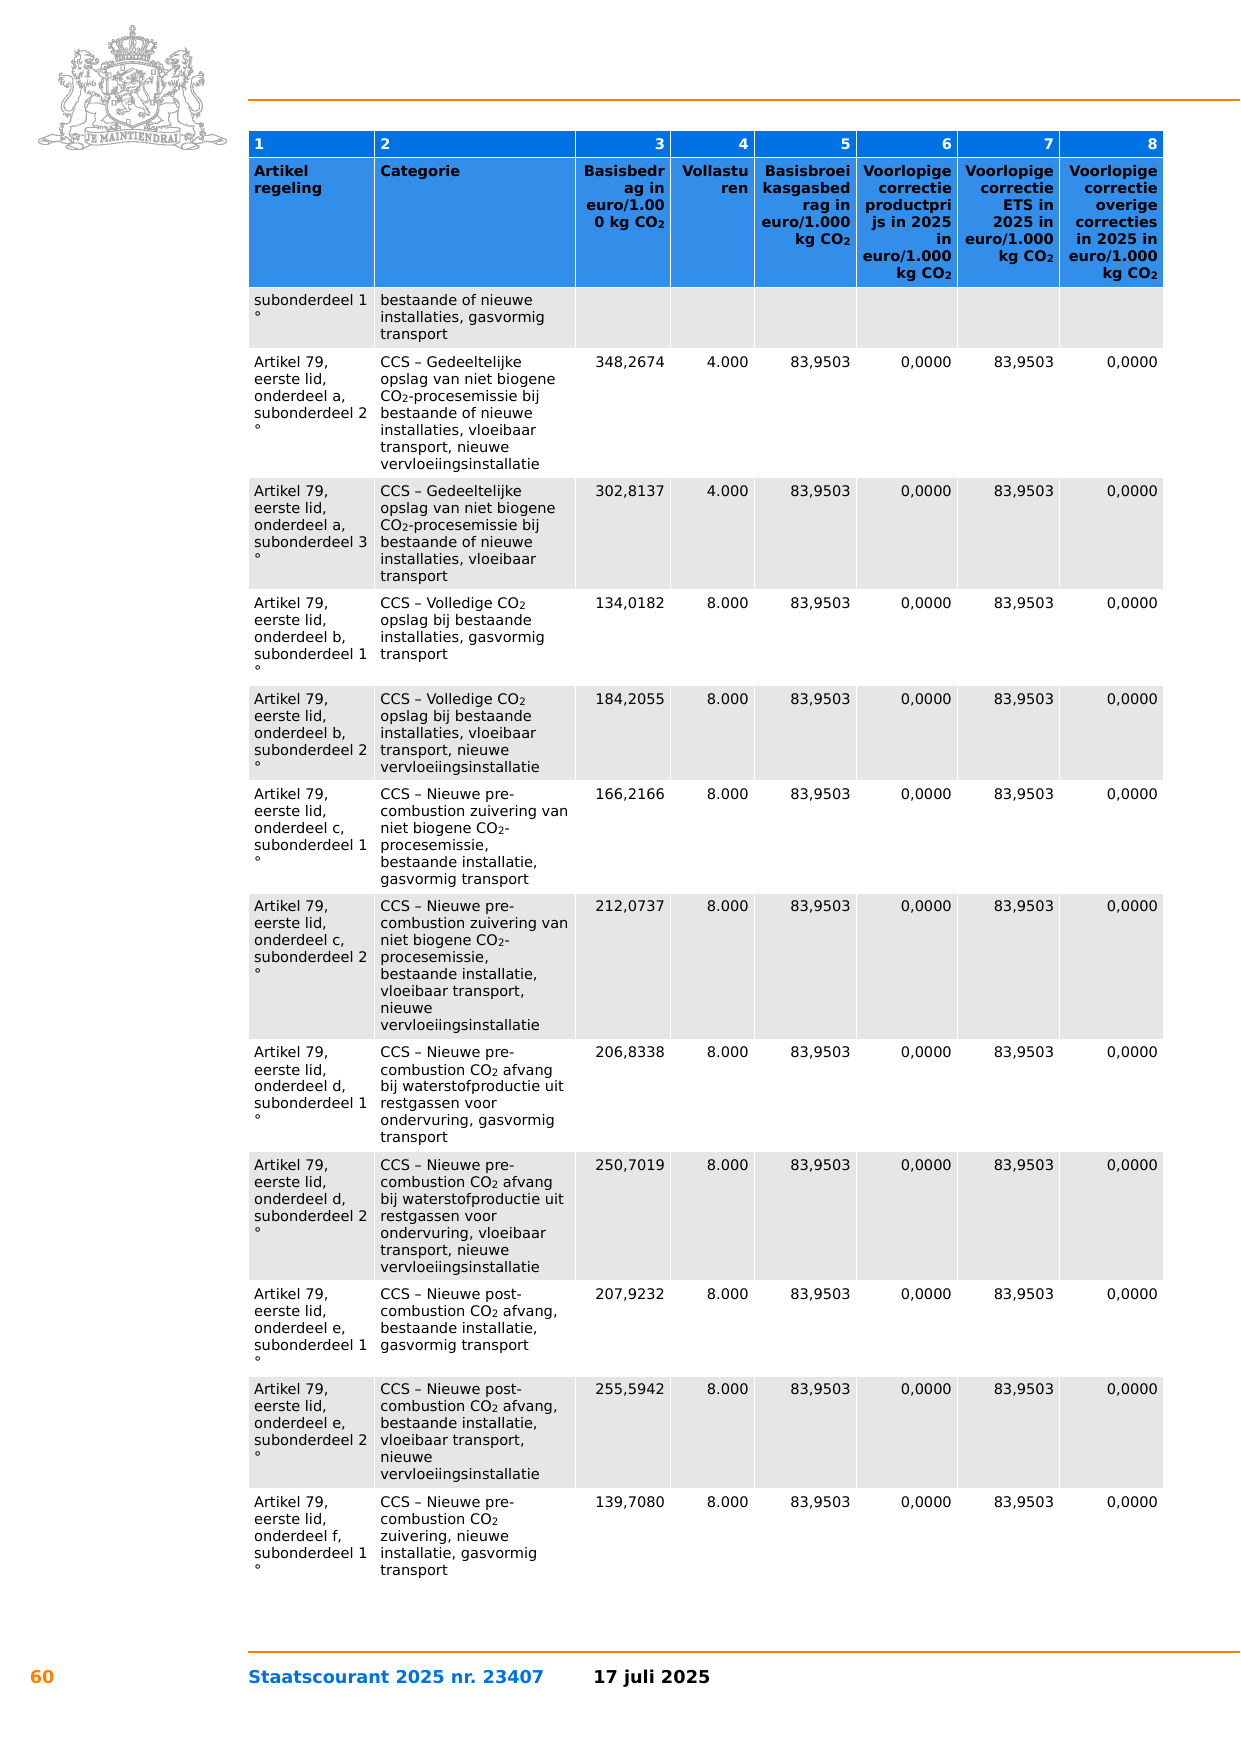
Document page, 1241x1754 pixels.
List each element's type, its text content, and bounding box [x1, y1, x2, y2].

table_cell Artikel 79, eerste lid, onderdeel f, subonderdeel 1° [249, 1489, 374, 1583]
table_cell 0,0000 [1060, 1152, 1163, 1280]
table_cell 83,9503 [755, 349, 856, 477]
table_cell 83,9503 [755, 591, 856, 685]
table_cell 0,0000 [1060, 478, 1163, 589]
table_cell 0,0000 [1060, 1377, 1163, 1488]
table_header 2 [375, 131, 575, 157]
table_cell 8.000 [671, 1040, 754, 1151]
table_cell 0,0000 [857, 1152, 957, 1280]
table_cell CCS – Nieuwe pre-combustion CO2 afvang bij waterstofproductie uit restgassen voor ondervuring, gasvormig transport [375, 1040, 575, 1151]
table_cell 0,0000 [857, 1489, 957, 1583]
table_cell 0,0000 [857, 1040, 957, 1151]
table_cell [857, 288, 957, 348]
table_header 8 [1060, 131, 1163, 157]
table_cell 0,0000 [1060, 591, 1163, 685]
table_cell 83,9503 [958, 686, 1059, 780]
table_header 3 [576, 131, 670, 157]
table_header 5 [755, 131, 856, 157]
table_cell 0,0000 [857, 781, 957, 892]
table_cell CCS – Nieuwe pre-combustion zuivering van niet biogene CO2-procesemissie, bestaande installatie, gasvormig transport [375, 781, 575, 892]
table_cell 83,9503 [755, 1281, 856, 1376]
table_cell Basisbroeikasgasbedrag in euro/1.000 kg CO2 [755, 158, 856, 287]
table_cell [1060, 288, 1163, 348]
table_cell Artikel 79, eerste lid, onderdeel a, subonderdeel 2° [249, 349, 374, 477]
table_cell 83,9503 [755, 894, 856, 1039]
table_cell 0,0000 [857, 1281, 957, 1376]
table_cell 8.000 [671, 686, 754, 780]
table_cell CCS – Nieuwe pre-combustion CO2 afvang bij waterstofproductie uit restgassen voor ondervuring, vloeibaar transport, nieuwe vervloeiingsinstallatie [375, 1152, 575, 1280]
table_cell Categorie [375, 158, 575, 287]
table_cell subonderdeel 1° [249, 288, 374, 348]
table_cell 0,0000 [1060, 1489, 1163, 1583]
table_cell Artikel 79, eerste lid, onderdeel d, subonderdeel 2° [249, 1152, 374, 1280]
table_cell [671, 288, 754, 348]
table_cell 184,2055 [576, 686, 670, 780]
table_cell 0,0000 [857, 1377, 957, 1488]
table_cell CCS – Volledige CO2 opslag bij bestaande installaties, vloeibaar transport, nieuwe vervloeiingsinstallatie [375, 686, 575, 780]
table_cell 302,8137 [576, 478, 670, 589]
table_cell Artikel 79, eerste lid, onderdeel c, subonderdeel 1° [249, 781, 374, 892]
table_cell CCS – Gedeeltelijke opslag van niet biogene CO2-procesemissie bij bestaande of nieuwe installaties, vloeibaar transport, nieuwe vervloeiingsinstallatie [375, 349, 575, 477]
table_cell 348,2674 [576, 349, 670, 477]
table_cell Voorlopige correctie productprijs in 2025 in euro/1.000 kg CO2 [857, 158, 957, 287]
table_cell 83,9503 [958, 781, 1059, 892]
table_cell CCS – Nieuwe pre-combustion CO2 zuivering, nieuwe installatie, gasvormig transport [375, 1489, 575, 1583]
table_cell CCS – Gedeeltelijke opslag van niet biogene CO2-procesemissie bij bestaande of nieuwe installaties, vloeibaar transport [375, 478, 575, 589]
table_cell CCS – Nieuwe pre-combustion zuivering van niet biogene CO2-procesemissie, bestaande installatie, vloeibaar transport, nieuwe vervloeiingsinstallatie [375, 894, 575, 1039]
table_cell 207,9232 [576, 1281, 670, 1376]
table_cell 8.000 [671, 1281, 754, 1376]
table_cell Artikel 79, eerste lid, onderdeel e, subonderdeel 2° [249, 1377, 374, 1488]
table_cell 83,9503 [958, 349, 1059, 477]
table_cell 0,0000 [1060, 781, 1163, 892]
table_cell 250,7019 [576, 1152, 670, 1280]
table_cell Artikel regeling [249, 158, 374, 287]
table_cell CCS – Nieuwe post-combustion CO2 afvang, bestaande installatie, vloeibaar transport, nieuwe vervloeiingsinstallatie [375, 1377, 575, 1488]
table_cell 0,0000 [1060, 349, 1163, 477]
table_cell 0,0000 [1060, 686, 1163, 780]
table_cell 83,9503 [958, 591, 1059, 685]
table_cell [755, 288, 856, 348]
table_cell Basisbedrag in euro/1.000 kg CO2 [576, 158, 670, 287]
table_cell Artikel 79, eerste lid, onderdeel b, subonderdeel 2° [249, 686, 374, 780]
table_cell Artikel 79, eerste lid, onderdeel c, subonderdeel 2° [249, 894, 374, 1039]
picture [38, 25, 227, 150]
table_cell 139,7080 [576, 1489, 670, 1583]
table_cell 83,9503 [755, 1040, 856, 1151]
table_header 1 [249, 131, 374, 157]
table_cell 0,0000 [1060, 1040, 1163, 1151]
table_cell 255,5942 [576, 1377, 670, 1488]
table_cell CCS – Volledige CO2 opslag bij bestaande installaties, gasvormig transport [375, 591, 575, 685]
table_cell 83,9503 [755, 1489, 856, 1583]
table_cell bestaande of nieuwe installaties, gasvormig transport [375, 288, 575, 348]
table_cell 0,0000 [857, 591, 957, 685]
table_cell 83,9503 [755, 478, 856, 589]
table_cell 83,9503 [958, 1152, 1059, 1280]
table_cell 134,0182 [576, 591, 670, 685]
table_cell 83,9503 [958, 894, 1059, 1039]
table_cell 0,0000 [1060, 894, 1163, 1039]
table_cell 83,9503 [755, 1377, 856, 1488]
table_cell 8.000 [671, 1152, 754, 1280]
table_cell 0,0000 [1060, 1281, 1163, 1376]
table_cell [576, 288, 670, 348]
table_cell 4.000 [671, 349, 754, 477]
table_cell 83,9503 [958, 1281, 1059, 1376]
table_cell 206,8338 [576, 1040, 670, 1151]
table_cell Artikel 79, eerste lid, onderdeel e, subonderdeel 1° [249, 1281, 374, 1376]
table_cell CCS – Nieuwe post-combustion CO2 afvang, bestaande installatie, gasvormig transport [375, 1281, 575, 1376]
table_cell 0,0000 [857, 686, 957, 780]
table_cell 0,0000 [857, 349, 957, 477]
table_header 4 [671, 131, 754, 157]
table_cell Voorlopige correctie ETS in 2025 in euro/1.000 kg CO2 [958, 158, 1059, 287]
table_cell [958, 288, 1059, 348]
table_cell 83,9503 [958, 478, 1059, 589]
table_cell Vollasturen [671, 158, 754, 287]
table_header 7 [958, 131, 1059, 157]
table_cell Artikel 79, eerste lid, onderdeel a, subonderdeel 3° [249, 478, 374, 589]
table_cell 83,9503 [755, 686, 856, 780]
table_cell 83,9503 [755, 1152, 856, 1280]
table_cell 83,9503 [958, 1377, 1059, 1488]
table_cell 166,2166 [576, 781, 670, 892]
table_cell 8.000 [671, 1489, 754, 1583]
table_cell 4.000 [671, 478, 754, 589]
table_cell 212,0737 [576, 894, 670, 1039]
table_cell 83,9503 [958, 1040, 1059, 1151]
table_cell Artikel 79, eerste lid, onderdeel d, subonderdeel 1° [249, 1040, 374, 1151]
table_cell 8.000 [671, 894, 754, 1039]
table_cell 8.000 [671, 591, 754, 685]
table_cell 8.000 [671, 1377, 754, 1488]
table_cell Artikel 79, eerste lid, onderdeel b, subonderdeel 1° [249, 591, 374, 685]
table_cell 83,9503 [958, 1489, 1059, 1583]
table_cell 83,9503 [755, 781, 856, 892]
table_cell Voorlopige correctie overige correcties in 2025 in euro/1.000 kg CO2 [1060, 158, 1163, 287]
table_cell 8.000 [671, 781, 754, 892]
table_header 6 [857, 131, 957, 157]
table_cell 0,0000 [857, 894, 957, 1039]
table_cell 0,0000 [857, 478, 957, 589]
